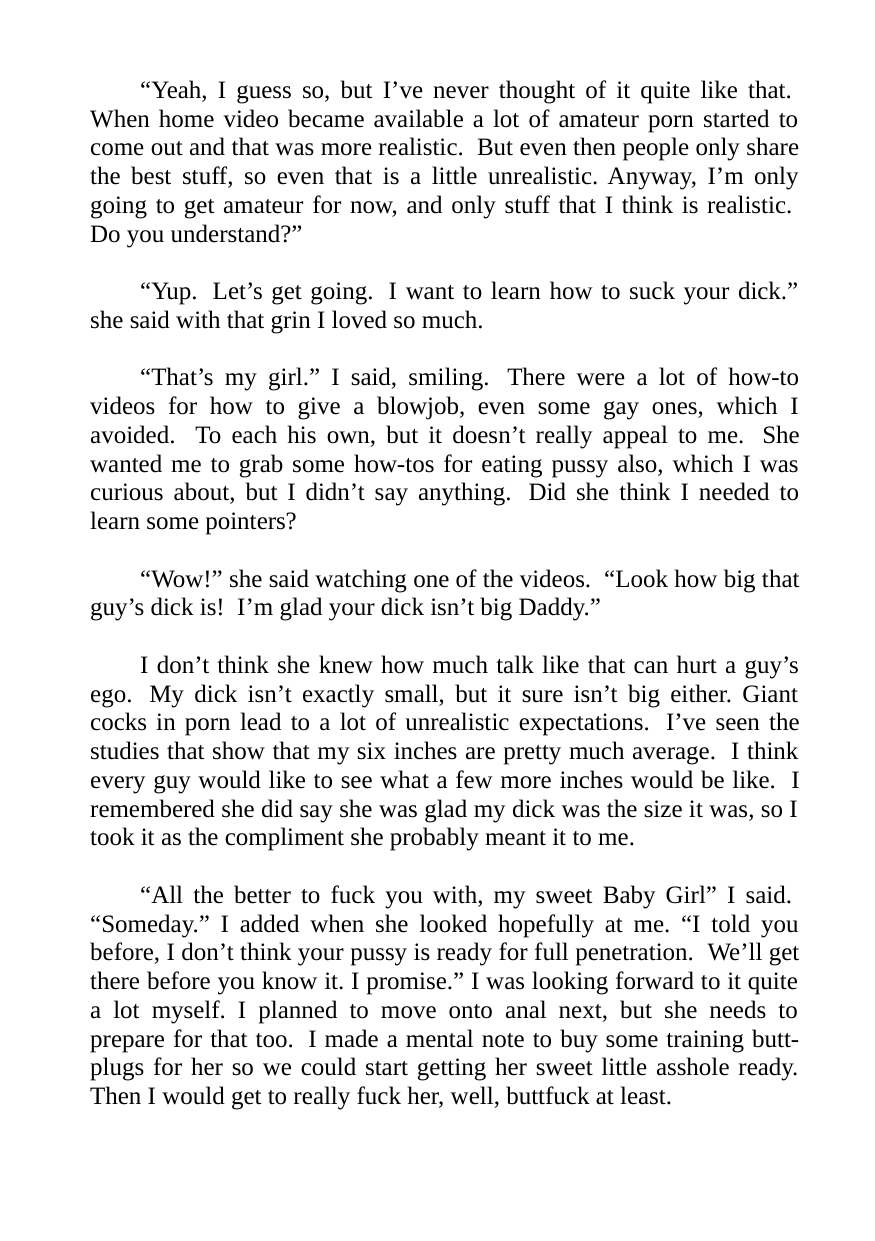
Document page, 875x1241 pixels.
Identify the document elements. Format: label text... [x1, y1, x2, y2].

text “Yup. Let’s get going. I want to learn how to suck your dick.” she said with that grin I loved so much. [90, 276, 799, 334]
text I don’t think she knew how much talk like that can hurt a guy’s ego. My dick isn’t exactly small, but it sure isn’t big either. Giant cocks in porn lead to a lot of unrealistic expectations. I’ve seen the studies that show that my six inches are pretty much average. I think every guy would like to see what a few more inches would be like. I remembered she did say she was glad my dick was the size it was, so I took it as the compliment she probably meant it to me. [90, 650, 799, 851]
text “All the better to fuck you with, my sweet Baby Girl” I said. “Someday.” I added when she looked hopefully at me. “I told you before, I don’t think your pussy is ready for full penetration. We’ll get there before you know it. I promise.” I was looking forward to it quite a lot myself. I planned to move onto anal next, but she needs to prepare for that too. I made a mental note to buy some training butt-plugs for her so we could start getting her sweet little asshole ready. Then I would get to really fuck her, well, buttfuck at least. [90, 880, 799, 1110]
text “That’s my girl.” I said, smiling. There were a lot of how-to videos for how to give a blowjob, even some gay ones, which I avoided. To each his own, but it doesn’t really appeal to me. She wanted me to grab some how-tos for eating pussy also, which I was curious about, but I didn’t say anything. Did she think I needed to learn some pointers? [90, 362, 799, 535]
text “Wow!” she said watching one of the videos. “Look how big that guy’s dick is! I’m glad your dick isn’t big Daddy.” [90, 564, 799, 621]
text “Yeah, I guess so, but I’ve never thought of it quite like that. When home video became available a lot of amateur porn started to come out and that was more realistic. But even then people only share the best stuff, so even that is a little unrealistic. Anyway, I’m only going to get amateur for now, and only stuff that I think is realistic. Do you understand?” [90, 75, 799, 247]
